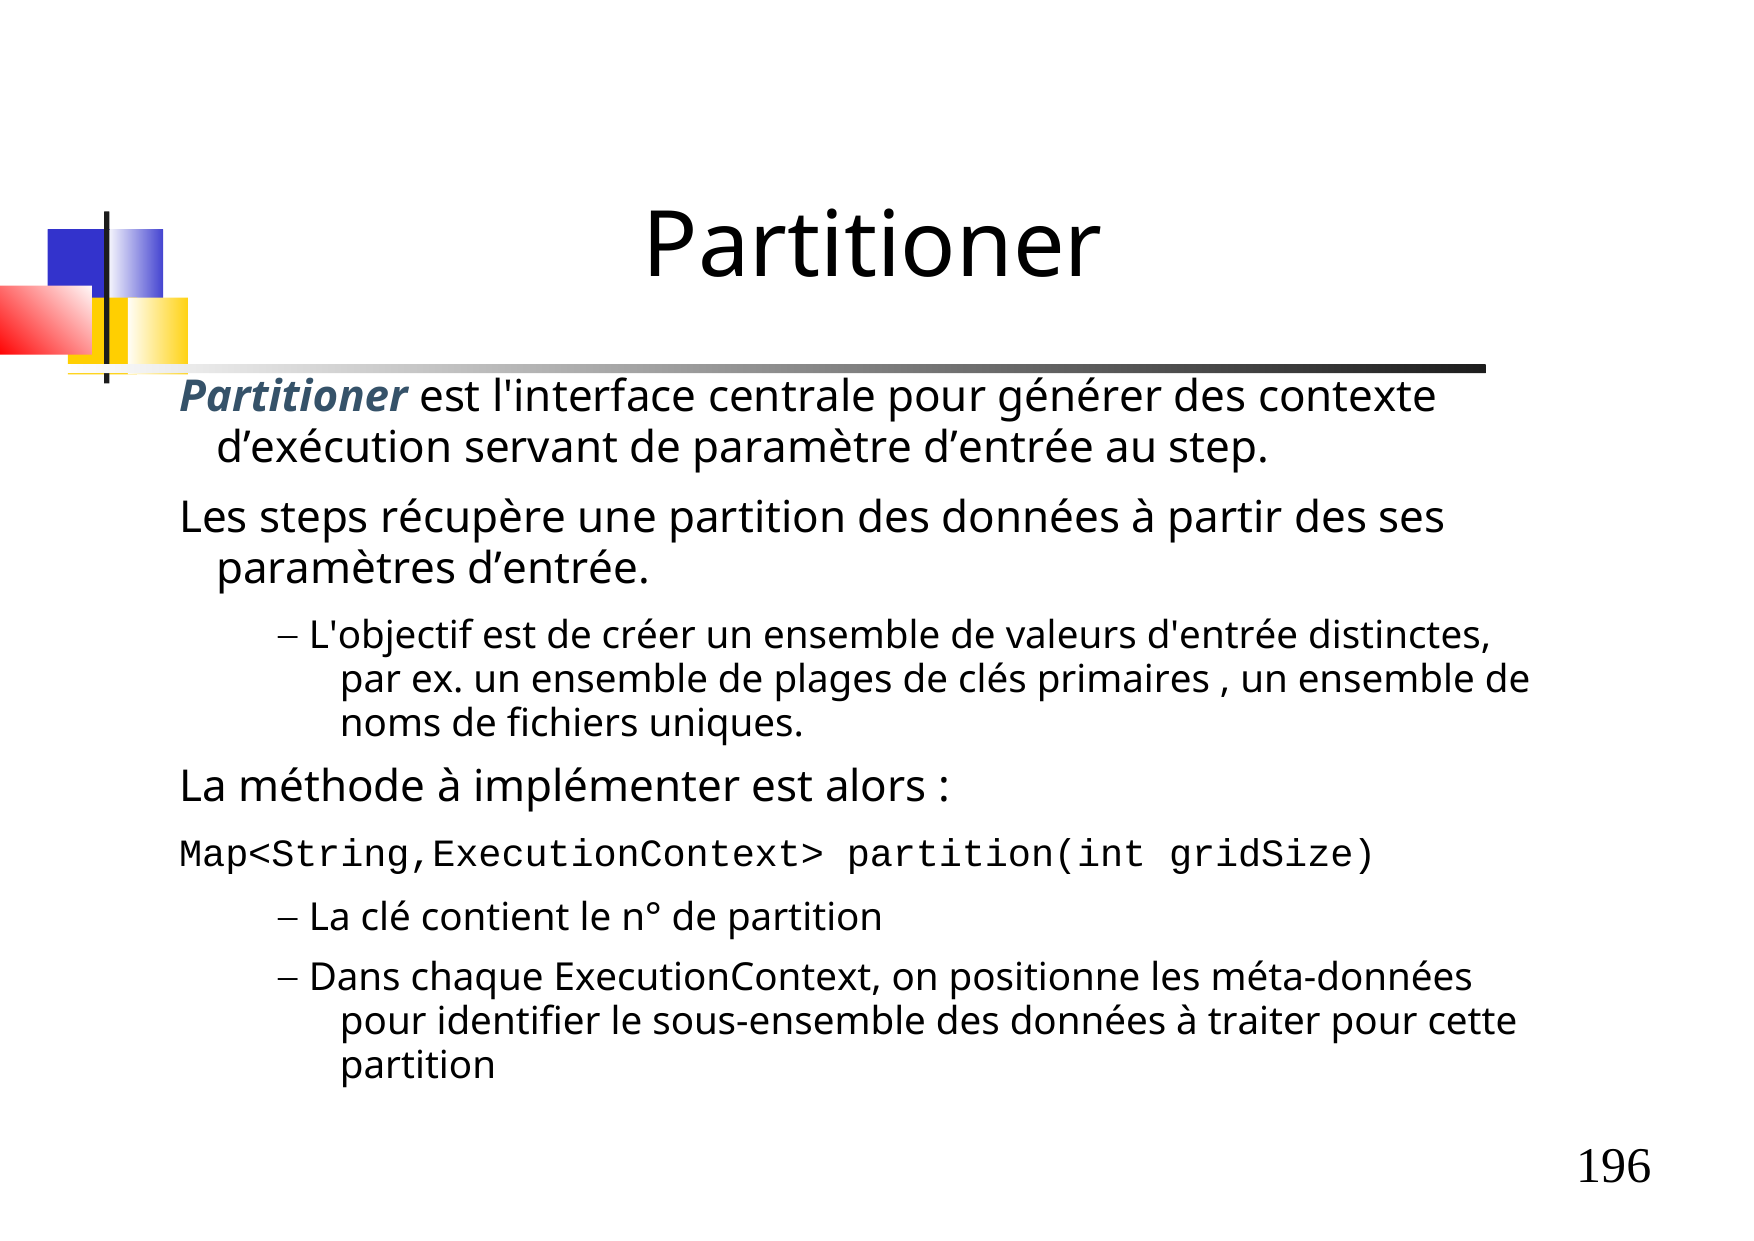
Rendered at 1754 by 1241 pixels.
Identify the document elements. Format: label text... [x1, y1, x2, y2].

title Partitioner [179, 139, 1567, 351]
list Partitioner est l'interface centrale pour générer des contexte d’exécution servant de paramètre d’entrée au step. Les steps récupère une partition des données à partir des ses paramètres d’entrée. L'objectif est de créer un ensemble de valeurs d'entrée distinctes, par ex. un ensemble de plages de clés primaires , un ensemble de noms de fichiers uniques. La méthode à implémenter est alors : Map<String,ExecutionContext> partition(int gridSize) La clé contient le n° de partition Dans chaque ExecutionContext, on positionne les méta-données pour identifier le sous-ensemble des données à traiter pour cette partition [179, 371, 1567, 1091]
